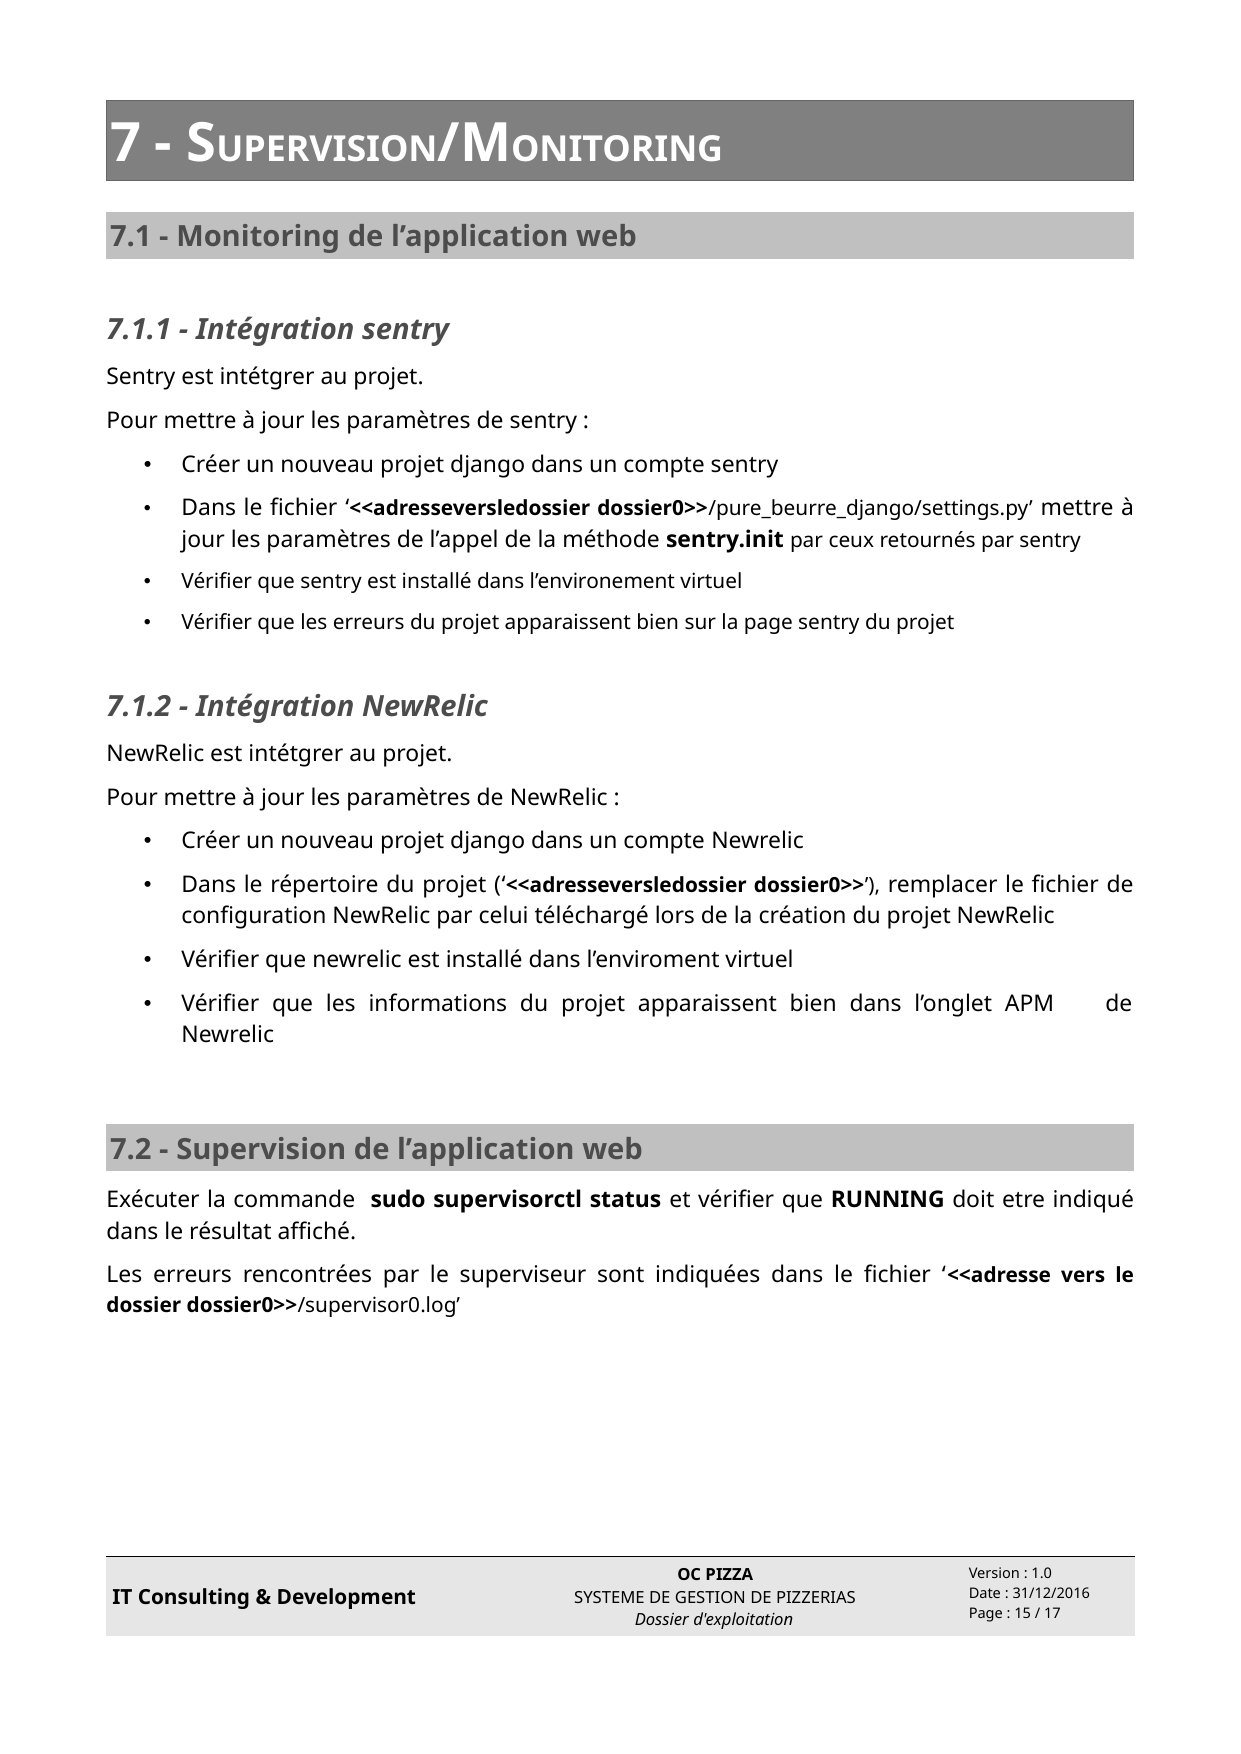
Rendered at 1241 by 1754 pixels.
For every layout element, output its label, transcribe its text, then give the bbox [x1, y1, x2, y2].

list Vérifier que sentry est installé dans l’environement virtuel [144, 566, 1134, 595]
text Sentry est intétgrer au projet. [106, 360, 1134, 391]
list Créer un nouveau projet django dans un compte Newrelic [144, 824, 1134, 856]
list Dans le répertoire du projet (‘<<adresseversledossier dossier0>>’), remplacer le fichier de configuration NewRelic par celui téléchargé lors de la création du projet NewRelic [144, 868, 1134, 931]
list Vérifier que les erreurs du projet apparaissent bien sur la page sentry du projet [144, 607, 1134, 636]
list Créer un nouveau projet django dans un compte sentry [144, 447, 1134, 479]
text NewRelic est intétgrer au projet. [106, 737, 1134, 768]
list Vérifier que newrelic est installé dans l’enviroment virtuel [144, 943, 1134, 974]
text Les erreurs rencontrées par le superviseur sont indiquées dans le fichier ‘<<adresse vers le dossier dossier0>>/supervisor0.log’ [106, 1258, 1134, 1318]
subtitle Intégration NewRelic [106, 685, 1134, 724]
text Exécuter la commande sudo supervisorctl status et vérifier que RUNNING doit etre indiqué dans le résultat affiché. [106, 1183, 1134, 1246]
subtitle Supervision de l’application web [107, 1126, 1133, 1170]
subtitle Monitoring de l’application web [107, 213, 1133, 258]
list Dans le fichier ‘<<adresseversledossier dossier0>>/pure_beurre_django/settings.py’ mettre à jour les paramètres de l’appel de la méthode sentry.init par ceux retournés par sentry [144, 491, 1134, 554]
text Pour mettre à jour les paramètres de NewRelic : [106, 781, 1134, 812]
subtitle Intégration sentry [106, 308, 1134, 348]
list Vérifier que les informations du projet apparaissent bien dans l’onglet APM de Newrelic [144, 987, 1134, 1049]
subtitle Supervision/Monitoring [107, 101, 1133, 180]
text Pour mettre à jour les paramètres de sentry : [106, 404, 1134, 435]
